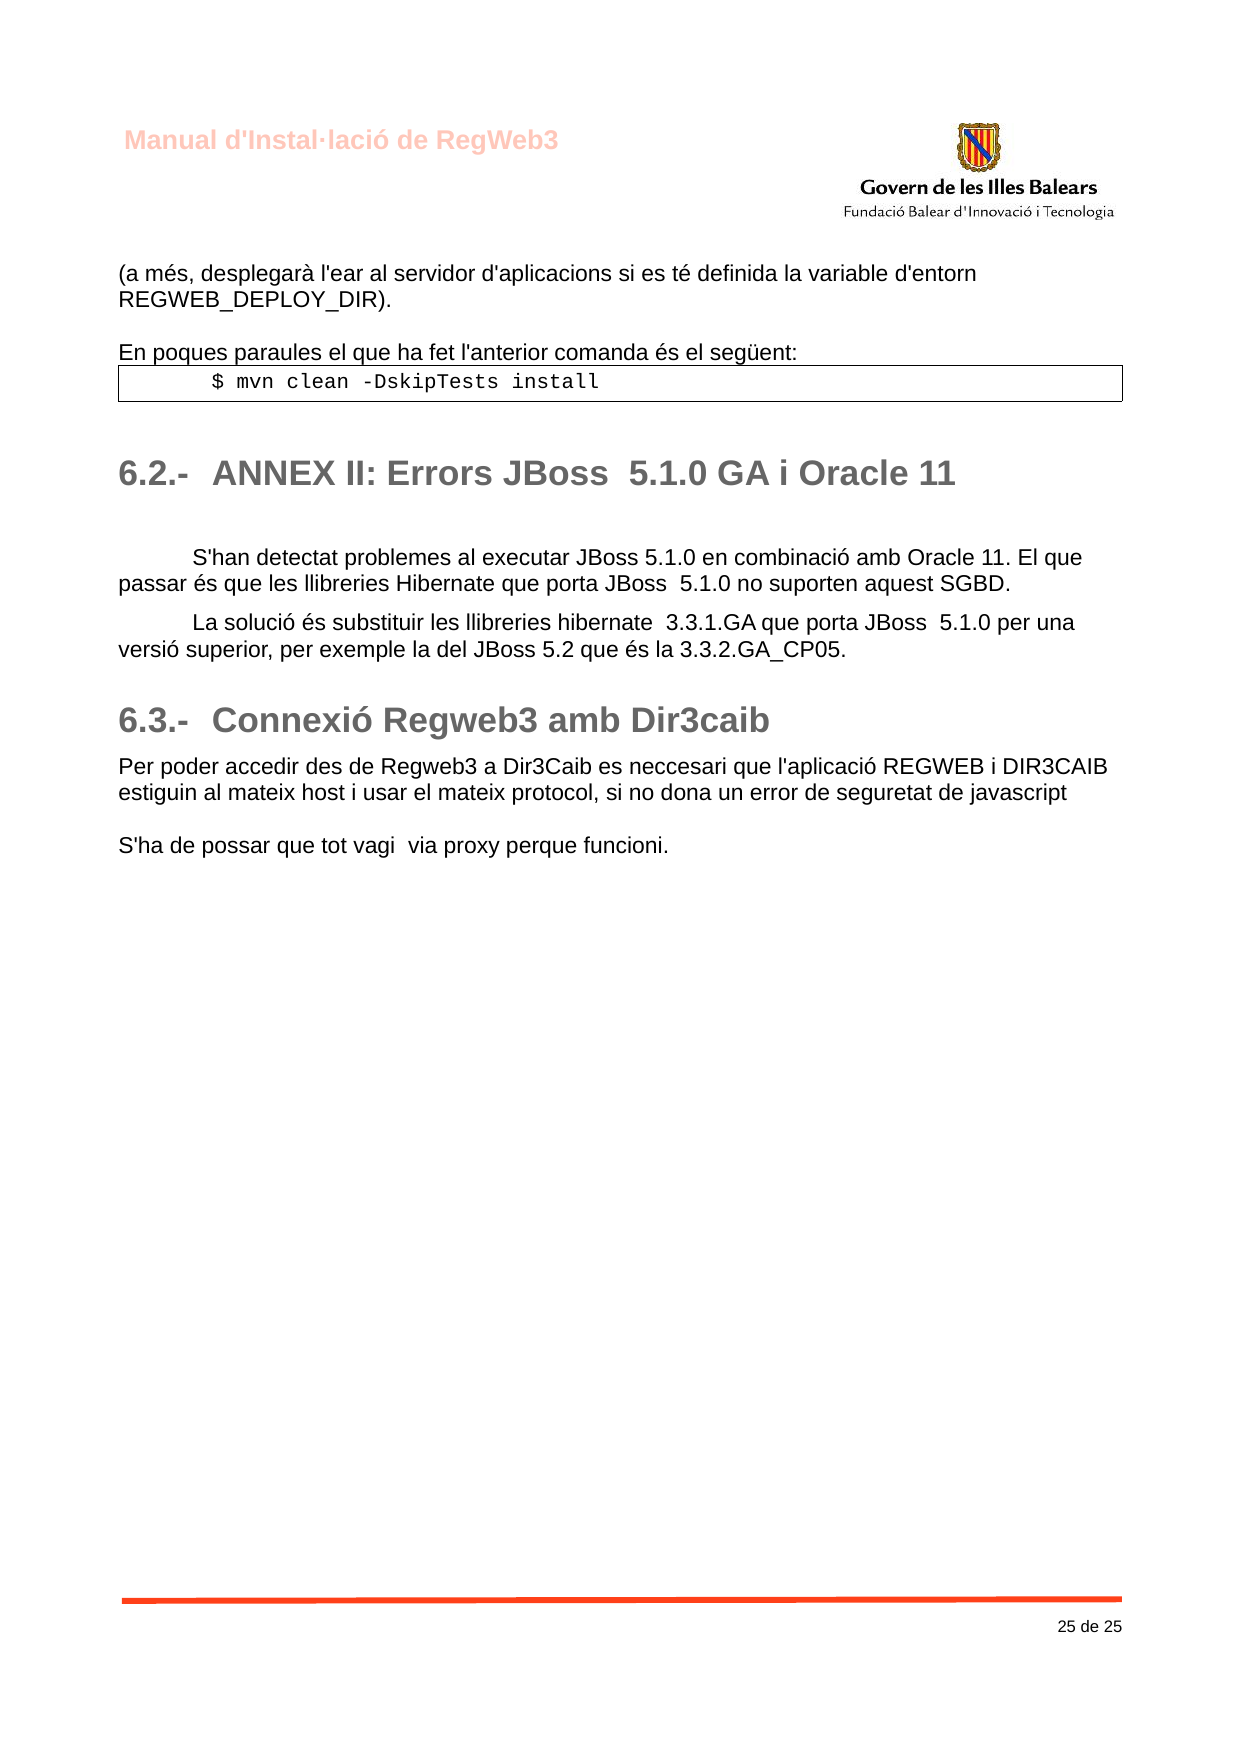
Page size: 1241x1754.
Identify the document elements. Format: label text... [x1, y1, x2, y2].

text Per poder accedir des de Regweb3 a Dir3Caib es neccesari que l'aplicació REGWEB i DIR3CAIB estiguin al mateix host i usar el mateix protocol, si no dona un error de seguretat de javascript S'ha de possar que tot vagi via proxy perque funcioni. [118, 753, 1122, 858]
text (a més, desplegarà l'ear al servidor d'aplicacions si es té definida la variable d'entorn REGWEB_DEPLOY_DIR). [118, 260, 1122, 313]
text La solució és substituir les llibreries hibernate 3.3.1.GA que porta JBoss 5.1.0 per una versió superior, per exemple la del JBoss 5.2 que és la 3.3.2.GA_CP05. [118, 609, 1122, 662]
subtitle Connexió Regweb3 amb Dir3caib [118, 699, 1122, 740]
text S'han detectat problemes al executar JBoss 5.1.0 en combinació amb Oracle 11. El que passar és que les llibreries Hibernate que porta JBoss 5.1.0 no suporten aquest SGBD. [118, 544, 1122, 597]
picture [840, 123, 1117, 220]
table_header $ mvn clean -DskipTests install [119, 366, 1122, 401]
text En poques paraules el que ha fet l'anterior comanda és el següent: [118, 339, 1122, 365]
subtitle ANNEX II: Errors JBoss 5.1.0 GA i Oracle 11 [118, 452, 1122, 493]
